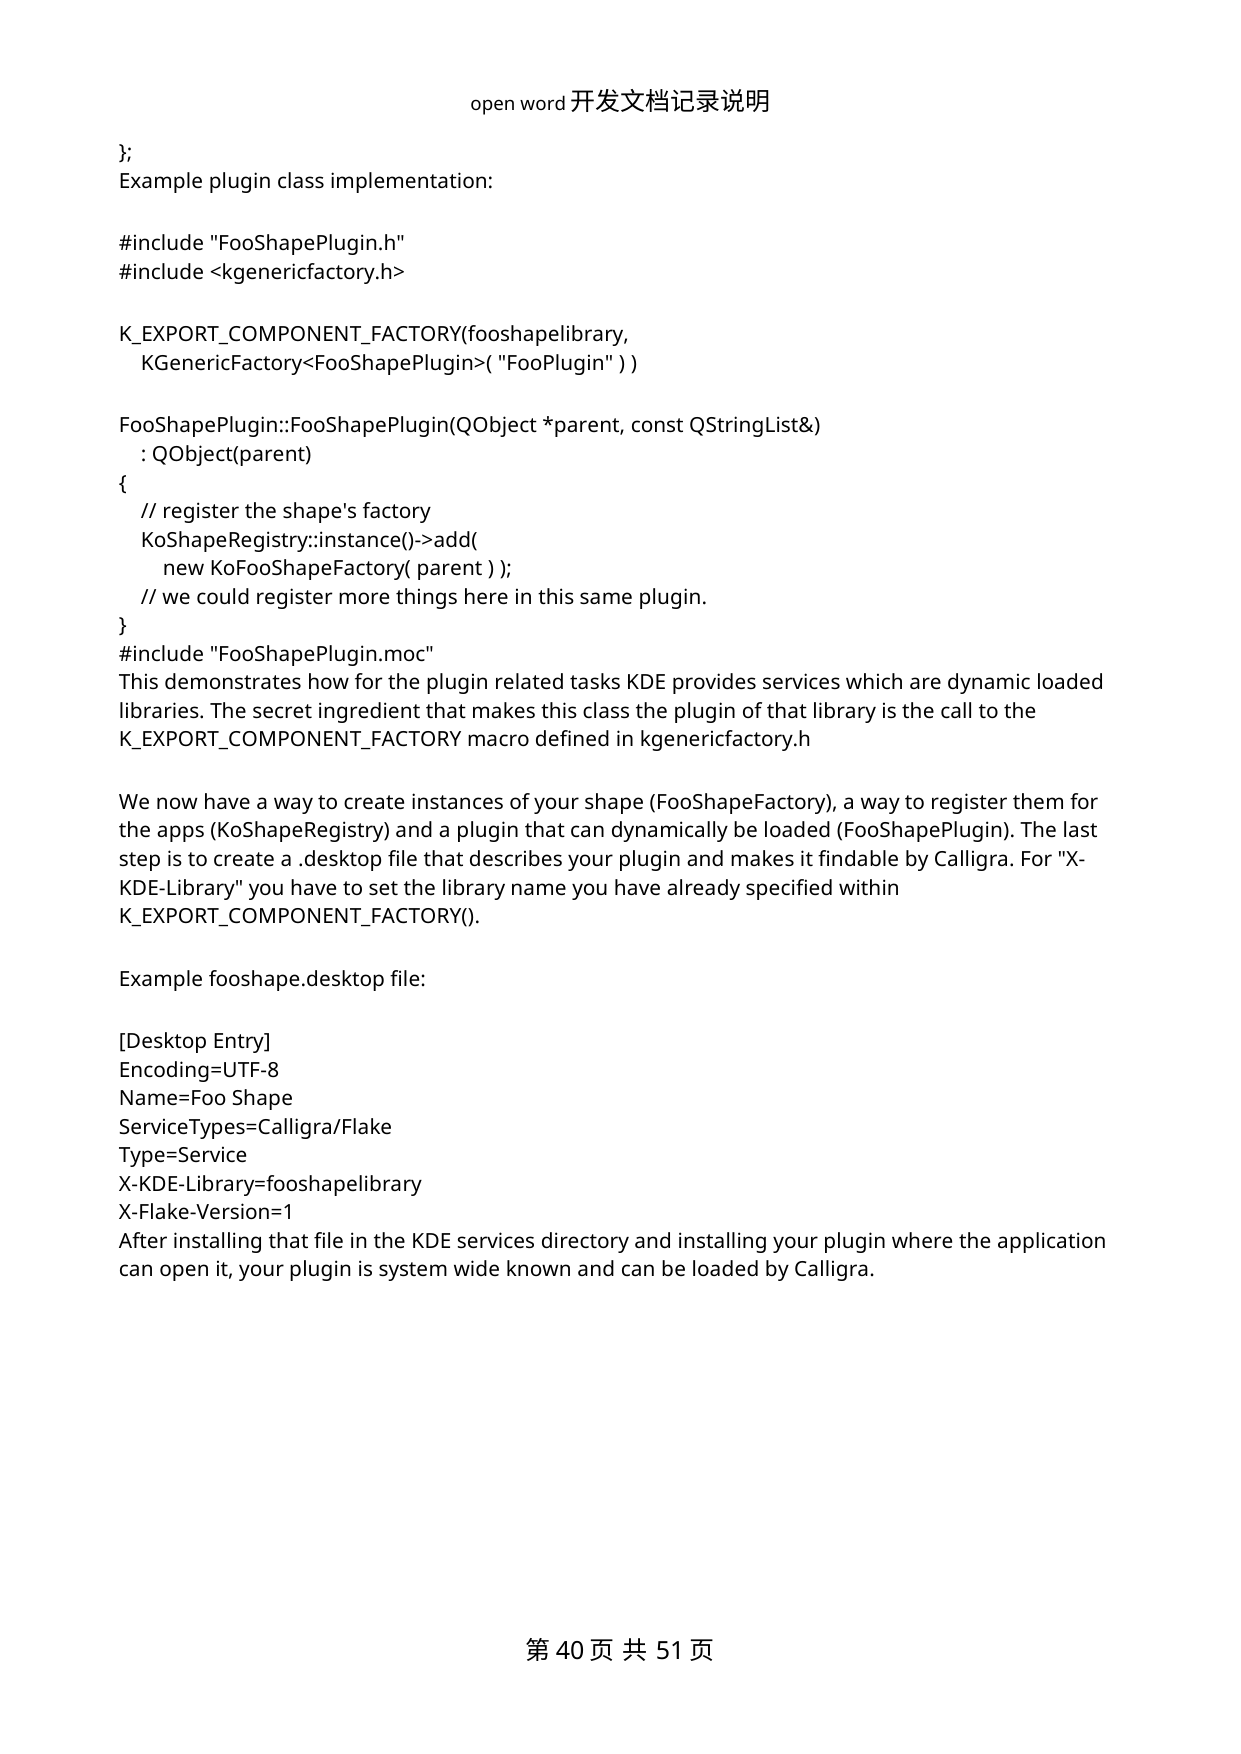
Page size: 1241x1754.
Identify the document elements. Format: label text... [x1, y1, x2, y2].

text // we could register more things here in this same plugin. [119, 582, 1121, 610]
text This demonstrates how for the plugin related tasks KDE provides services which are dynamic loaded libraries. The secret ingredient that makes this class the plugin of that library is the call to the K_EXPORT_COMPONENT_FACTORY macro defined in kgenericfactory.h [119, 667, 1121, 753]
text X-Flake-Version=1 [119, 1197, 1121, 1226]
text { [119, 467, 1121, 496]
text Encoding=UTF-8 [119, 1054, 1121, 1083]
text [Desktop Entry] [119, 1026, 1121, 1054]
text Type=Service [119, 1140, 1121, 1169]
text // register the shape's factory [119, 496, 1121, 524]
text Example fooshape.desktop file: [119, 963, 1121, 992]
text After installing that file in the KDE services directory and installing your plugin where the application can open it, your plugin is system wide known and can be loaded by Calligra. [119, 1226, 1121, 1283]
text X-KDE-Library=fooshapelibrary [119, 1169, 1121, 1197]
text K_EXPORT_COMPONENT_FACTORY(fooshapelibrary, [119, 319, 1121, 348]
text KoShapeRegistry::instance()->add( [119, 524, 1121, 553]
text #include "FooShapePlugin.h" [119, 228, 1121, 257]
text #include "FooShapePlugin.moc" [119, 639, 1121, 667]
text We now have a way to create instances of your shape (FooShapeFactory), a way to register them for the apps (KoShapeRegistry) and a plugin that can dynamically be loaded (FooShapePlugin). The last step is to create a .desktop file that describes your plugin and makes it findable by Calligra. For "X-KDE-Library" you have to set the library name you have already specified within K_EXPORT_COMPONENT_FACTORY(). [119, 787, 1121, 929]
text KGenericFactory<FooShapePlugin>( "FooPlugin" ) ) [119, 348, 1121, 376]
text new KoFooShapeFactory( parent ) ); [119, 553, 1121, 582]
text #include <kgenericfactory.h> [119, 257, 1121, 285]
text }; [119, 137, 1121, 166]
text FooShapePlugin::FooShapePlugin(QObject *parent, const QStringList&) [119, 410, 1121, 439]
text ServiceTypes=Calligra/Flake [119, 1112, 1121, 1140]
text : QObject(parent) [119, 439, 1121, 467]
text } [119, 610, 1121, 639]
text Name=Foo Shape [119, 1083, 1121, 1112]
text Example plugin class implementation: [119, 166, 1121, 194]
